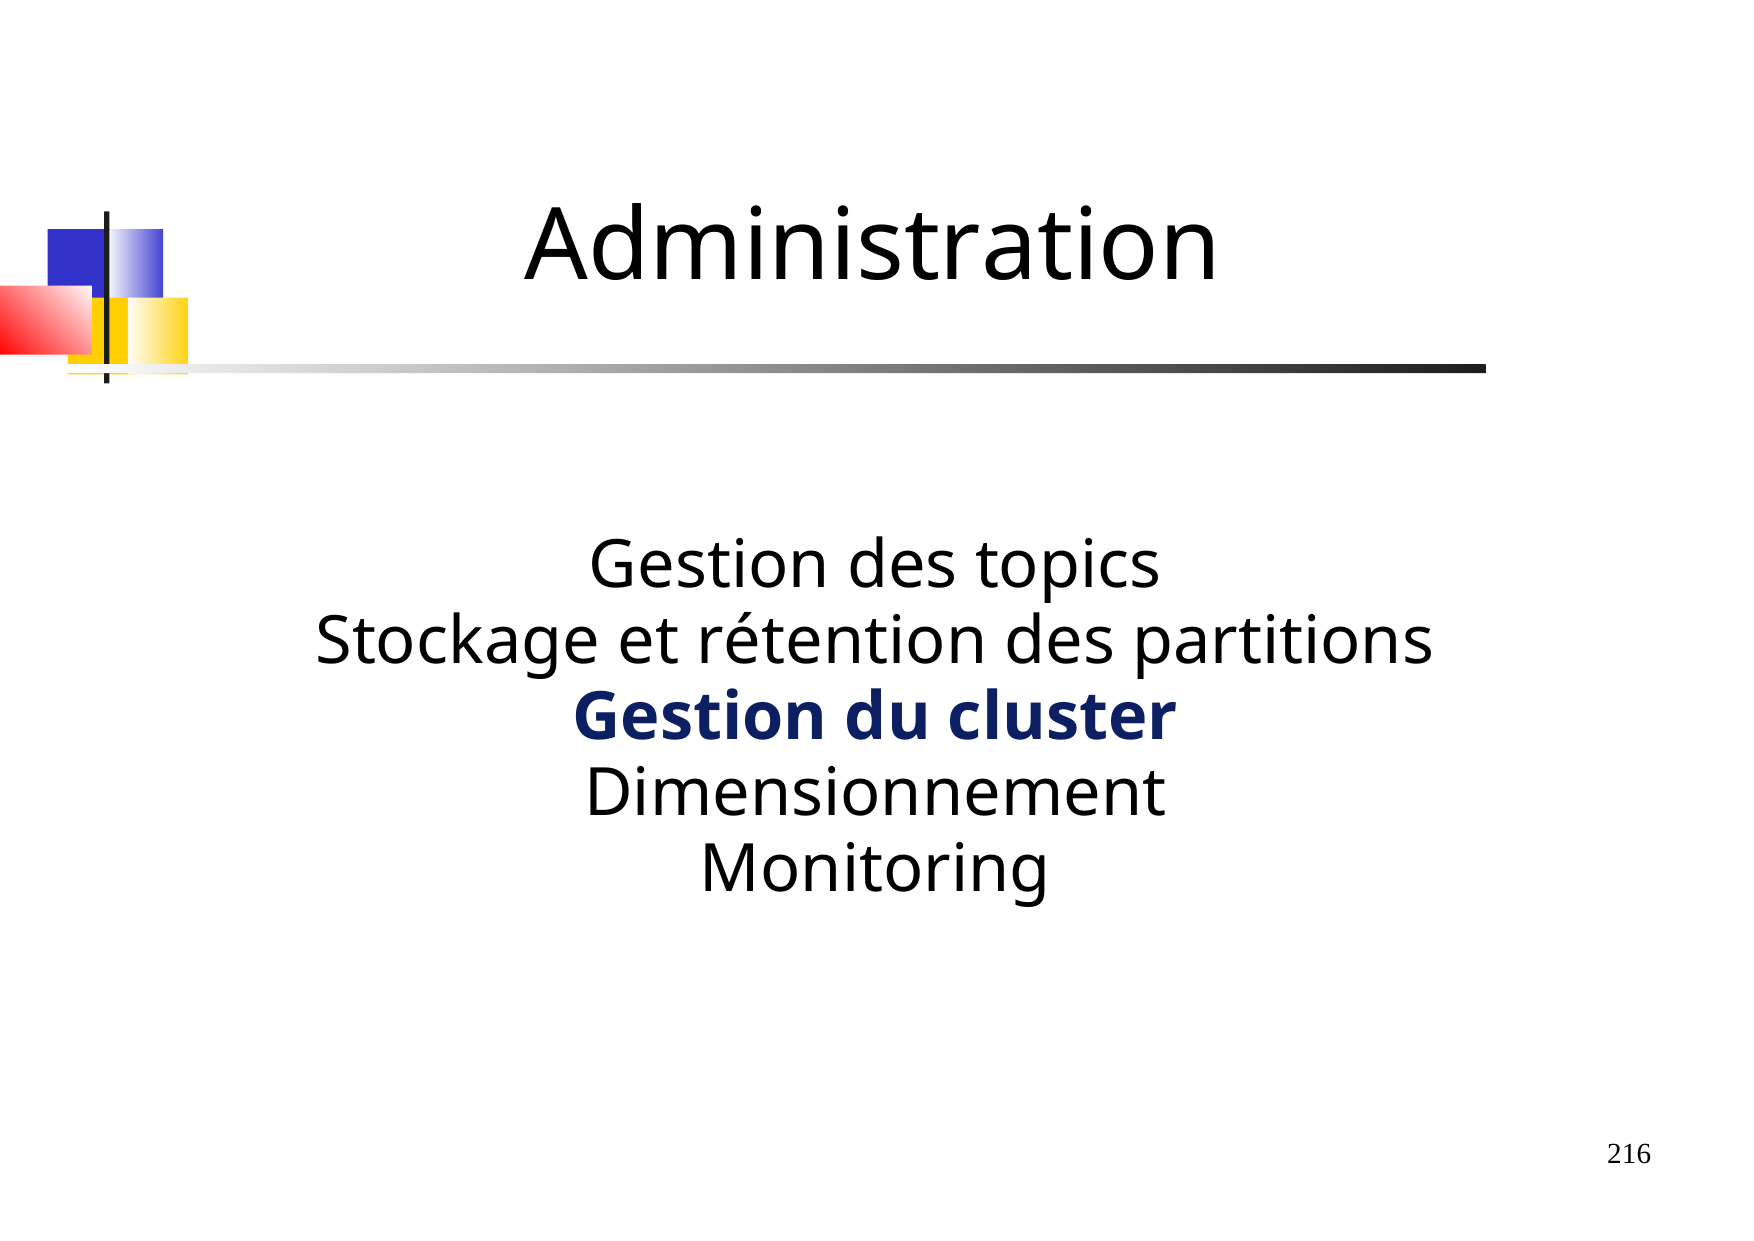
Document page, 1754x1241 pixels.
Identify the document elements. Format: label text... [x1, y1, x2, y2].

title Administration [179, 139, 1567, 351]
subtitle Gestion des topics Stockage et rétention des partitions Gestion du cluster Dimensionnement Monitoring [179, 371, 1567, 1091]
